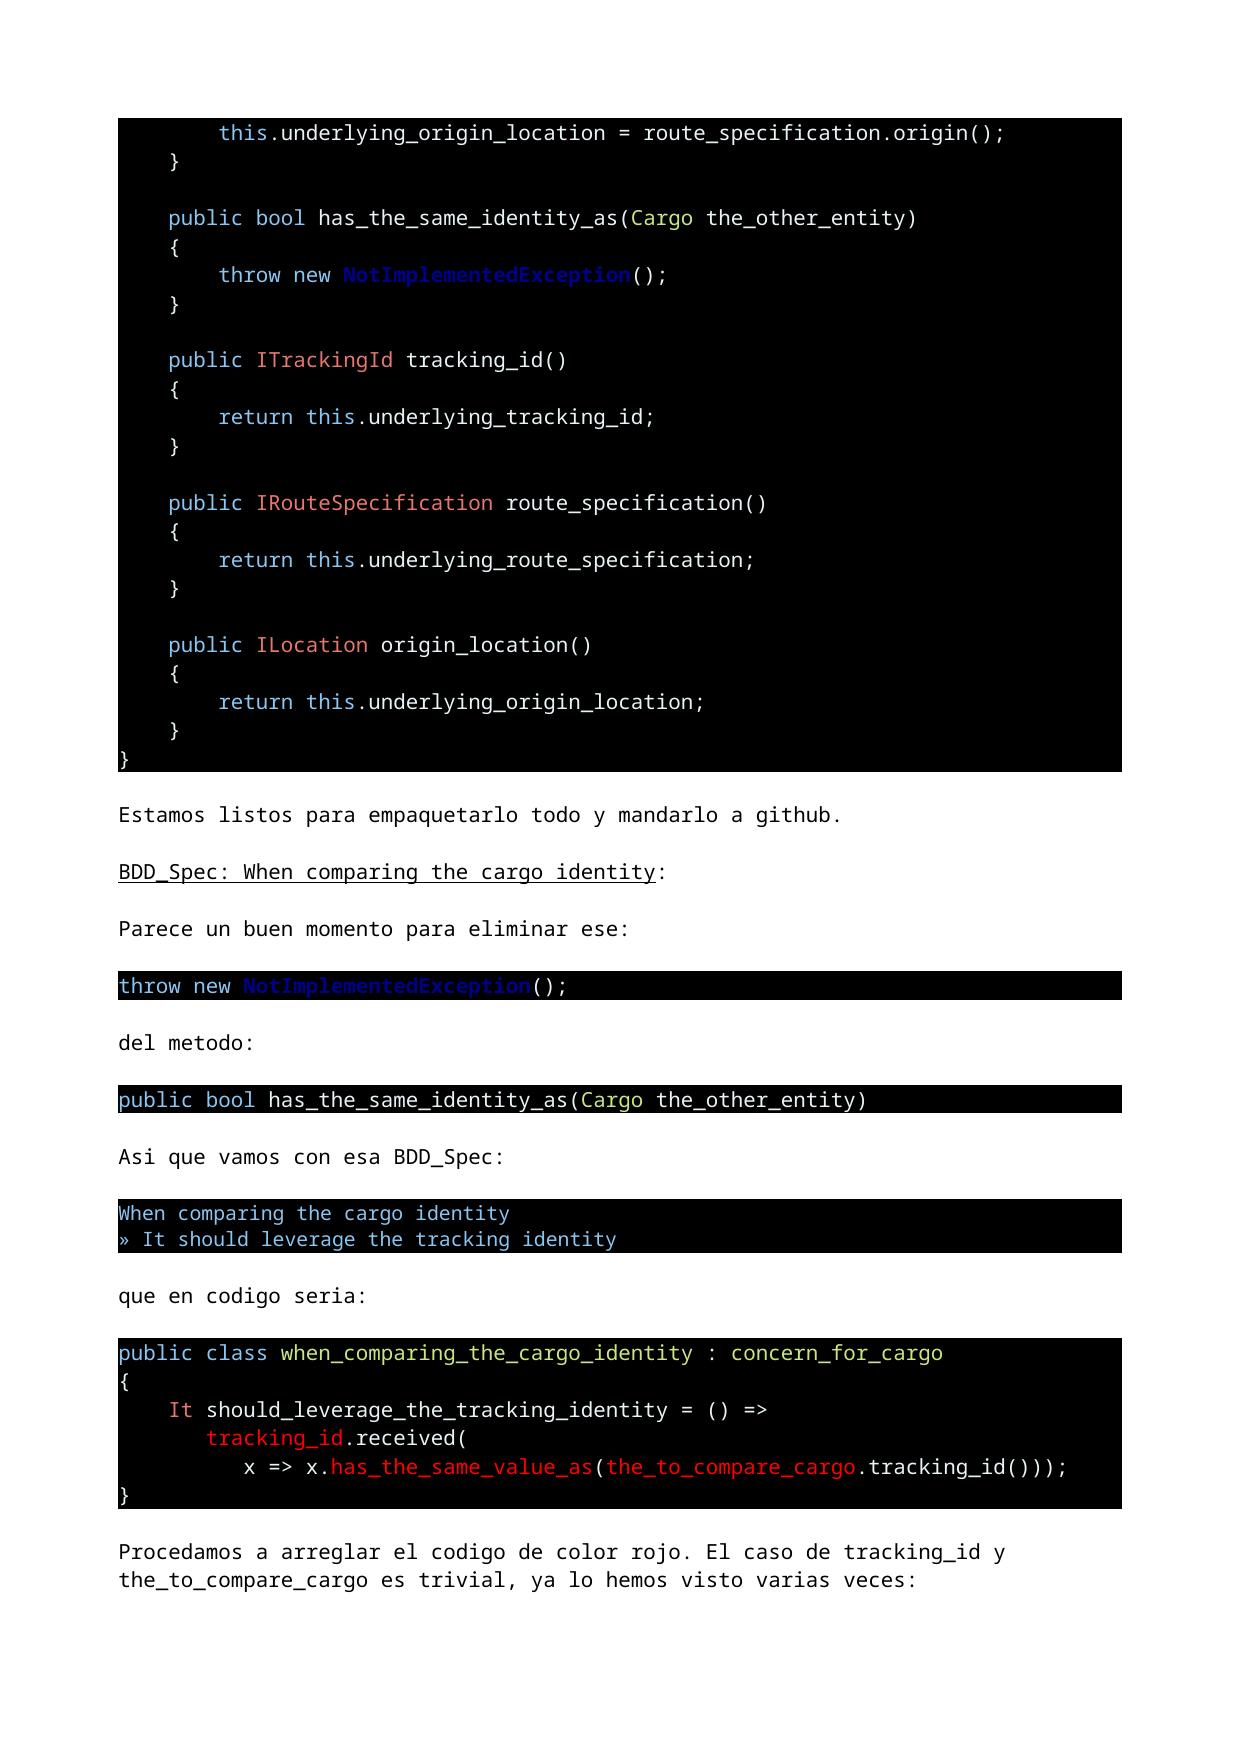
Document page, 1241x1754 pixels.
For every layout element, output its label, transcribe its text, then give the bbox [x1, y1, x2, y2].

text return this.underlying_origin_location; [118, 687, 1122, 715]
text { [118, 658, 1122, 687]
text this.underlying_origin_location = route_specification.origin(); [118, 118, 1122, 147]
text public IRouteSpecification route_specification() [118, 488, 1122, 516]
text } [118, 431, 1122, 459]
text It should_leverage_the_tracking_identity = () => [118, 1395, 1122, 1423]
text Estamos listos para empaquetarlo todo y mandarlo a github. [118, 801, 1122, 829]
text Asi que vamos con esa BDD_Spec: [118, 1142, 1122, 1170]
text return this.underlying_route_specification; [118, 545, 1122, 573]
text { [118, 232, 1122, 260]
text throw new NotImplementedException(); [118, 260, 1122, 289]
text return this.underlying_tracking_id; [118, 402, 1122, 431]
text When comparing the cargo identity [118, 1199, 1122, 1226]
text throw new NotImplementedException(); [118, 971, 1122, 1000]
text } [118, 289, 1122, 317]
text public bool has_the_same_identity_as(Cargo the_other_entity) [118, 1085, 1122, 1113]
text { [118, 1366, 1122, 1395]
text tracking_id.received( [118, 1423, 1122, 1452]
text } [118, 573, 1122, 602]
text Procedamos a arreglar el codigo de color rojo. El caso de tracking_id y the_to_compare_cargo es trivial, ya lo hemos visto varias veces: [118, 1537, 1122, 1594]
text que en codigo seria: [118, 1281, 1122, 1309]
text } [118, 715, 1122, 744]
text { [118, 374, 1122, 402]
text x => x.has_the_same_value_as(the_to_compare_cargo.tracking_id())); [118, 1452, 1122, 1480]
text » It should leverage the tracking identity [118, 1226, 1122, 1253]
text } [118, 744, 1122, 772]
text del metodo: [118, 1028, 1122, 1057]
text } [118, 147, 1122, 175]
text { [118, 516, 1122, 545]
text public ITrackingId tracking_id() [118, 346, 1122, 374]
text public bool has_the_same_identity_as(Cargo the_other_entity) [118, 203, 1122, 232]
text } [118, 1480, 1122, 1509]
text public class when_comparing_the_cargo_identity : concern_for_cargo [118, 1338, 1122, 1366]
text Parece un buen momento para eliminar ese: [118, 914, 1122, 943]
text public ILocation origin_location() [118, 630, 1122, 658]
text BDD_Spec: When comparing the cargo identity: [118, 857, 1122, 886]
